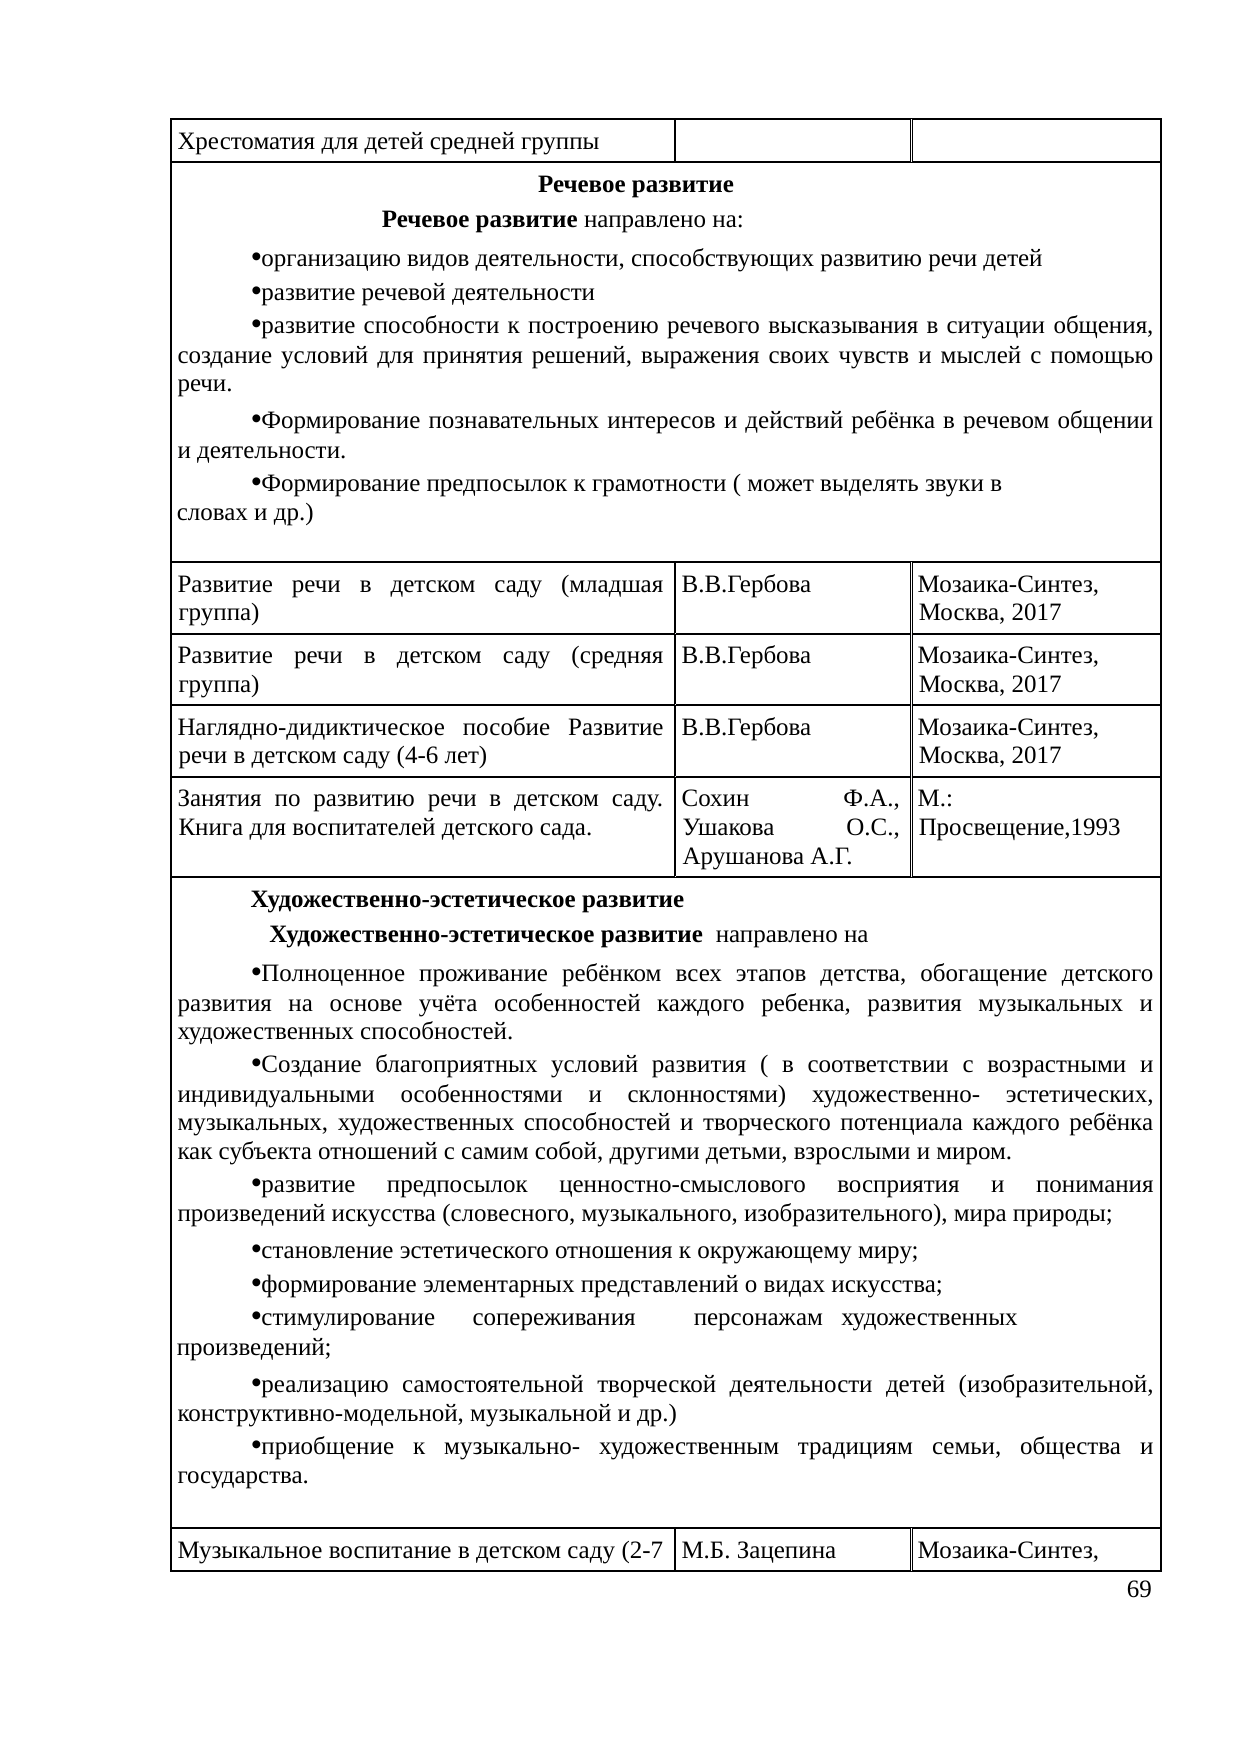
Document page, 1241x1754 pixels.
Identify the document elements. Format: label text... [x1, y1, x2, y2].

table_cell Развитие речи в детском саду (средняя группа) [172, 635, 674, 704]
table_cell Развитие речи в детском саду (младшая группа) [172, 563, 674, 632]
table_cell Наглядно-дидиктическое пособие Развитие речи в детском саду (4-6 лет) [172, 706, 674, 776]
table_cell В.В.Гербова [676, 635, 910, 704]
table_cell Художественно-эстетическое развитие Художественно-эстетическое развитие направлено на Полноценное проживание ребёнком всех этапов детства, обогащение детского развития на основе учёта особенностей каждого ребенка, развития музыкальных и художественных способностей. Создание благоприятных условий развития ( в соответствии с возрастными и индивидуальными особенностями и склонностями) художественно- эстетических, музыкальных, художественных способностей и творческого потенциала каждого ребёнка как субъекта отношений с самим собой, другими детьми, взрослыми и миром. развитие предпосылок ценностно-смыслового восприятия и понимания произведений искусства (словесного, музыкального, изобразительного), мира природы; становление эстетического отношения к окружающему миру; формирование элементарных представлений о видах искусства; стимулирование сопереживания персонажам художественных произведений; реализацию самостоятельной творческой деятельности детей (изобразительной, конструктивно-модельной, музыкальной и др.) приобщение к музыкально- художественным традициям семьи, общества и государства. [172, 878, 1160, 1527]
table_cell Мозаика-Синтез, Москва, 2017 [913, 563, 1160, 632]
table_cell Мозаика-Синтез, Москва, 2017 [913, 635, 1160, 704]
table_cell Мозаика-Синтез, Москва, 2017 [913, 706, 1160, 776]
table_cell Речевое развитие Речевое развитие направлено на: организацию видов деятельности, способствующих развитию речи детей развитие речевой деятельности развитие способности к построению речевого высказывания в ситуации общения, создание условий для принятия решений, выражения своих чувств и мыслей с помощью речи. Формирование познавательных интересов и действий ребёнка в речевом общении и деятельности. Формирование предпосылок к грамотности ( может выделять звуки в словах и др.) [172, 163, 1160, 561]
table_cell В.В.Гербова [676, 706, 910, 776]
table_cell В.В.Гербова [676, 563, 910, 632]
table_cell Сохин Ф.А., Ушакова О.С., Арушанова А.Г. [676, 778, 910, 876]
table_cell Музыкальное воспитание в детском саду (2-7 [172, 1529, 674, 1570]
table_cell [913, 120, 1160, 161]
table_cell Хрестоматия для детей средней группы [172, 120, 674, 161]
table_cell Мозаика-Синтез, [913, 1529, 1160, 1570]
table_cell [676, 120, 910, 161]
table_cell Занятия по развитию речи в детском саду. Книга для воспитателей детского сада. [172, 778, 674, 876]
table_cell М.Б. Зацепина [676, 1529, 910, 1570]
table_cell М.: Просвещение,1993 [913, 778, 1160, 876]
